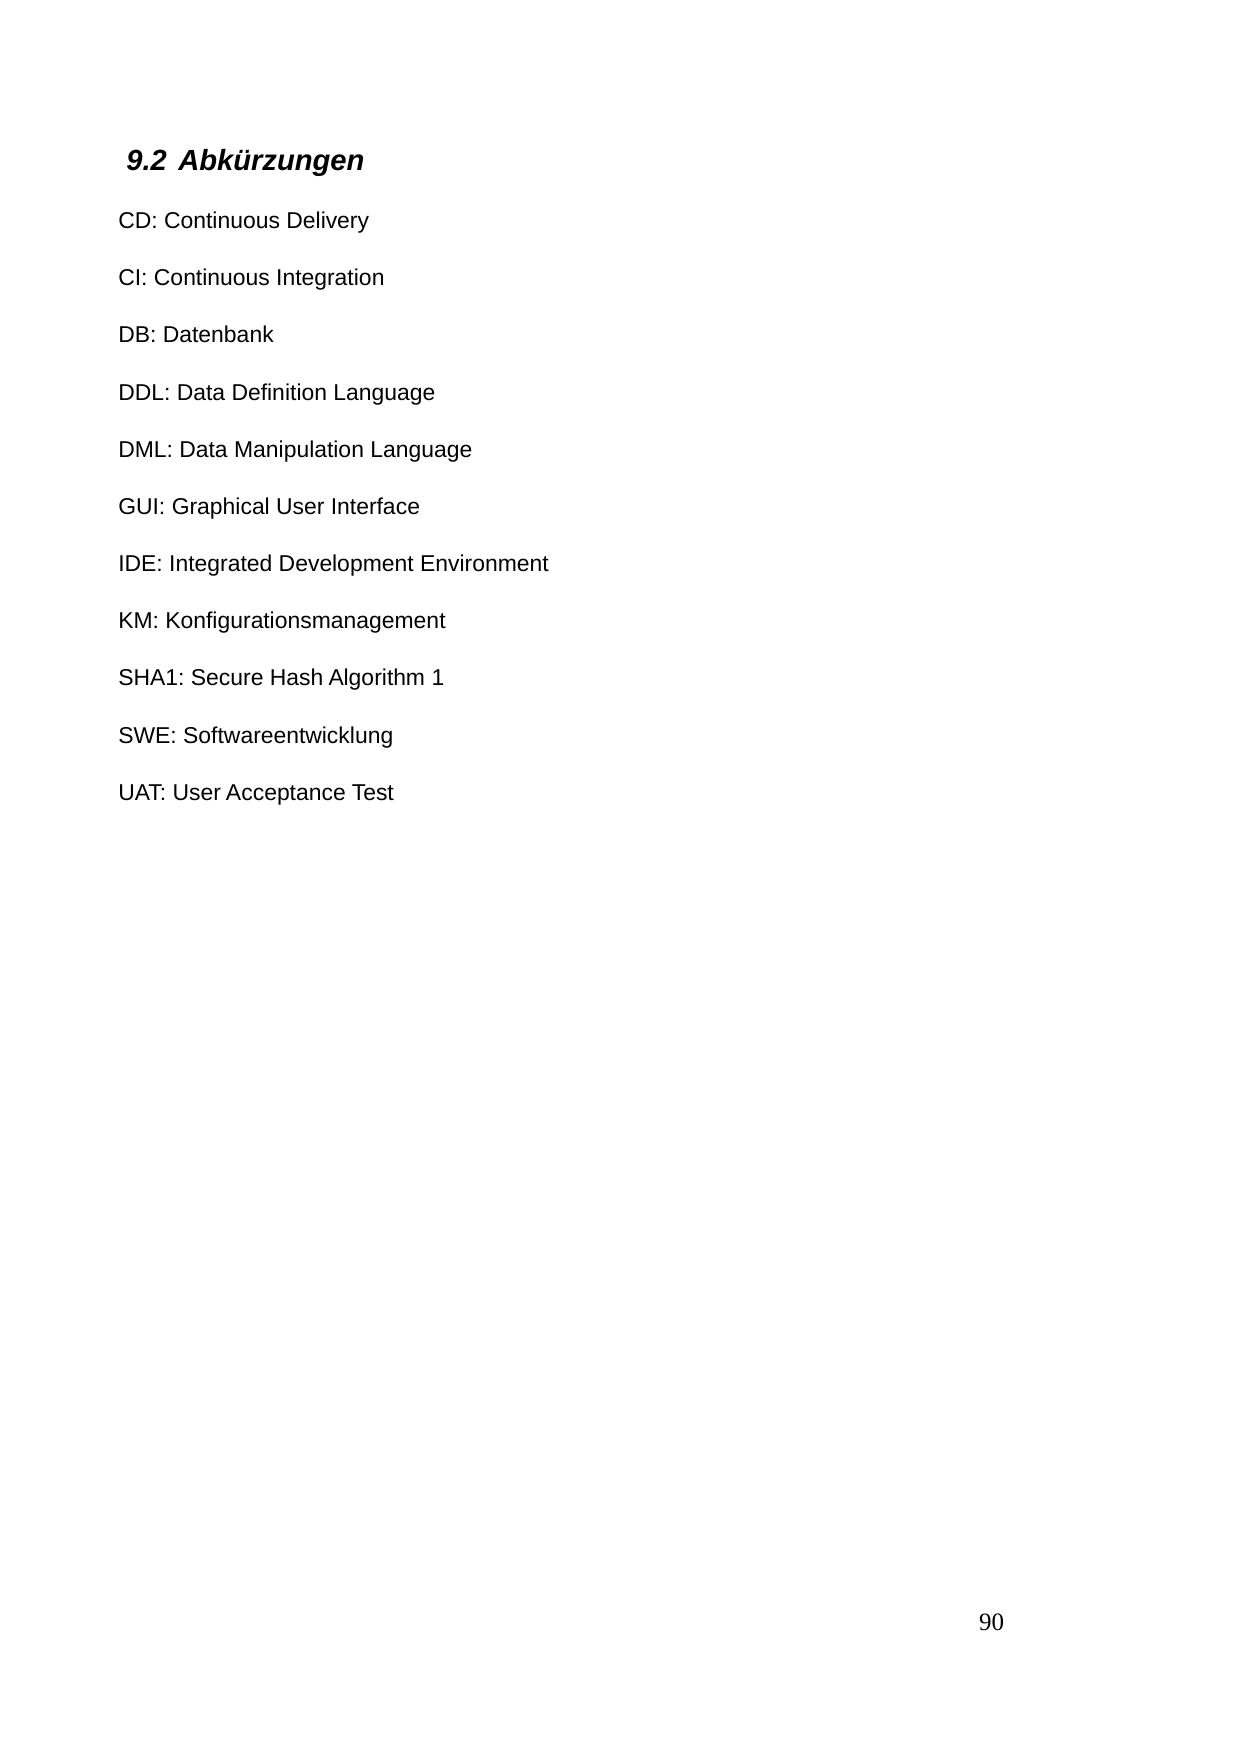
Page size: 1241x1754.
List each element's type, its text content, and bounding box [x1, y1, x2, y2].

text DML: Data Manipulation Language [118, 436, 1004, 462]
text IDE: Integrated Development Environment [118, 550, 1004, 576]
text CD: Continuous Delivery [118, 207, 1004, 233]
text DDL: Data Definition Language [118, 378, 1004, 405]
text SHA1: Secure Hash Algorithm 1 [118, 664, 1004, 691]
text DB: Datenbank [118, 321, 1004, 348]
text UAT: User Acceptance Test [118, 779, 1004, 805]
text SWE: Softwareentwicklung [118, 722, 1004, 748]
text GUI: Graphical User Interface [118, 493, 1004, 519]
text KM: Konfigurationsmanagement [118, 607, 1004, 633]
subtitle Abkürzungen [118, 143, 1004, 177]
text CI: Continuous Integration [118, 264, 1004, 290]
